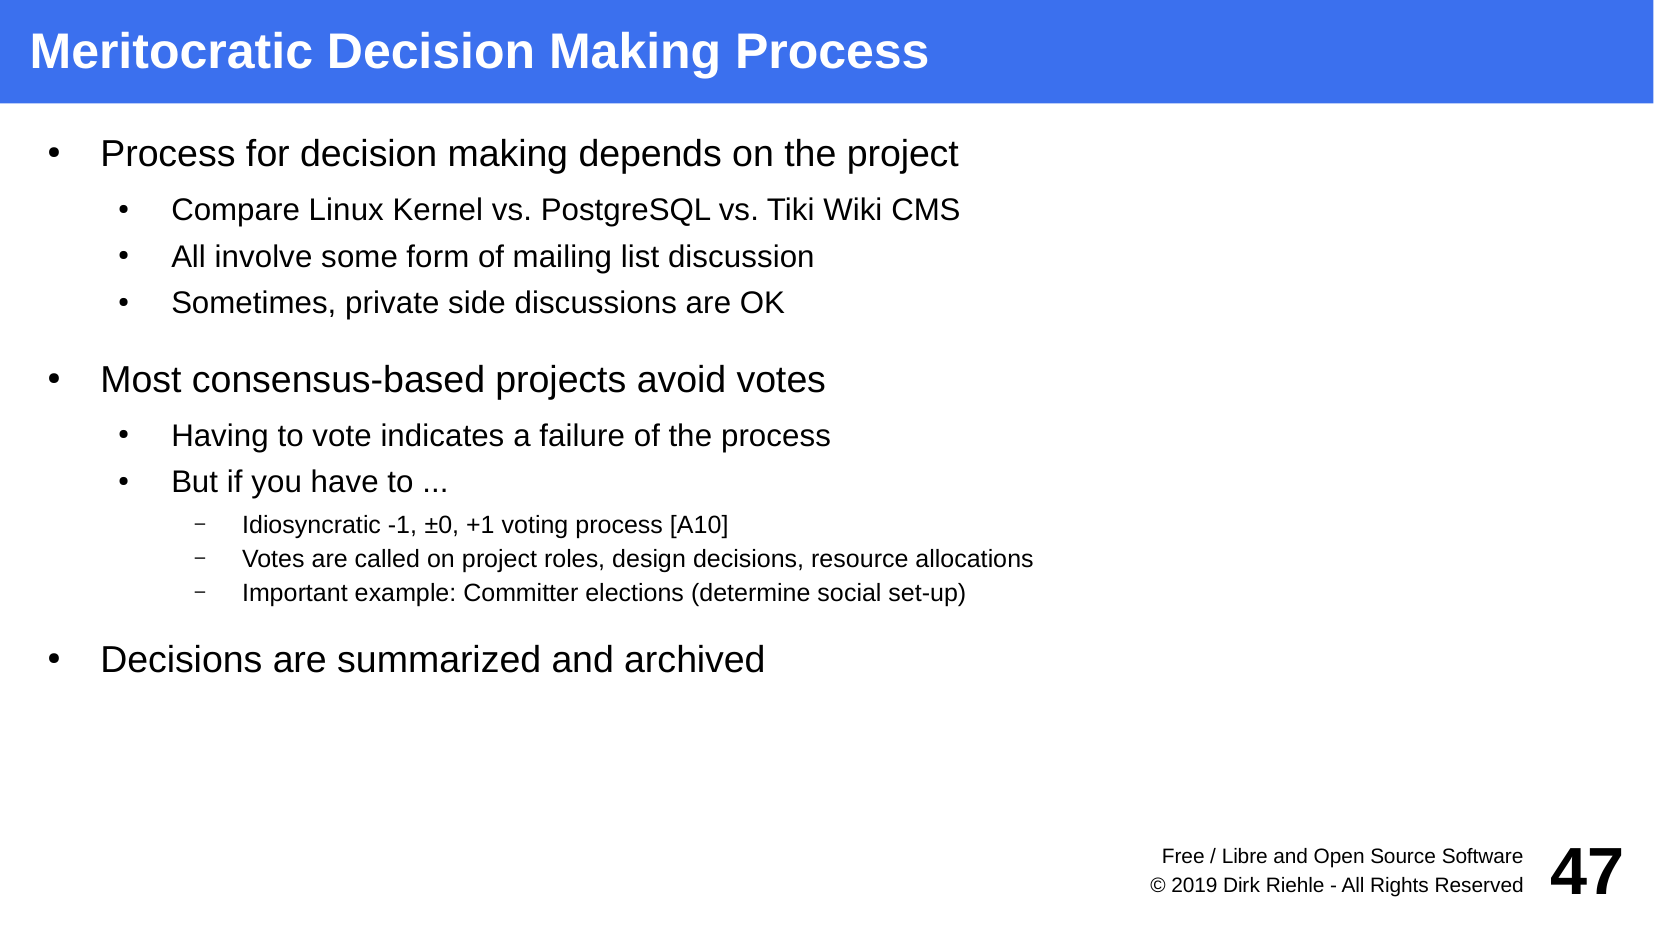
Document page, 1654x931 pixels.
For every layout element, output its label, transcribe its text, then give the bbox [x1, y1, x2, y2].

title Meritocratic Decision Making Process [0, 0, 1654, 104]
list Process for decision making depends on the project Compare Linux Kernel vs. PostgreSQL vs. Tiki Wiki CMS All involve some form of mailing list discussion Sometimes, private side discussions are OK Most consensus-based projects avoid votes Having to vote indicates a failure of the process But if you have to ... Idiosyncratic -1, ±0, +1 voting process [A10] Votes are called on project roles, design decisions, resource allocations Important example: Committer elections (determine social set-up) Decisions are summarized and archived [29, 132, 1625, 813]
